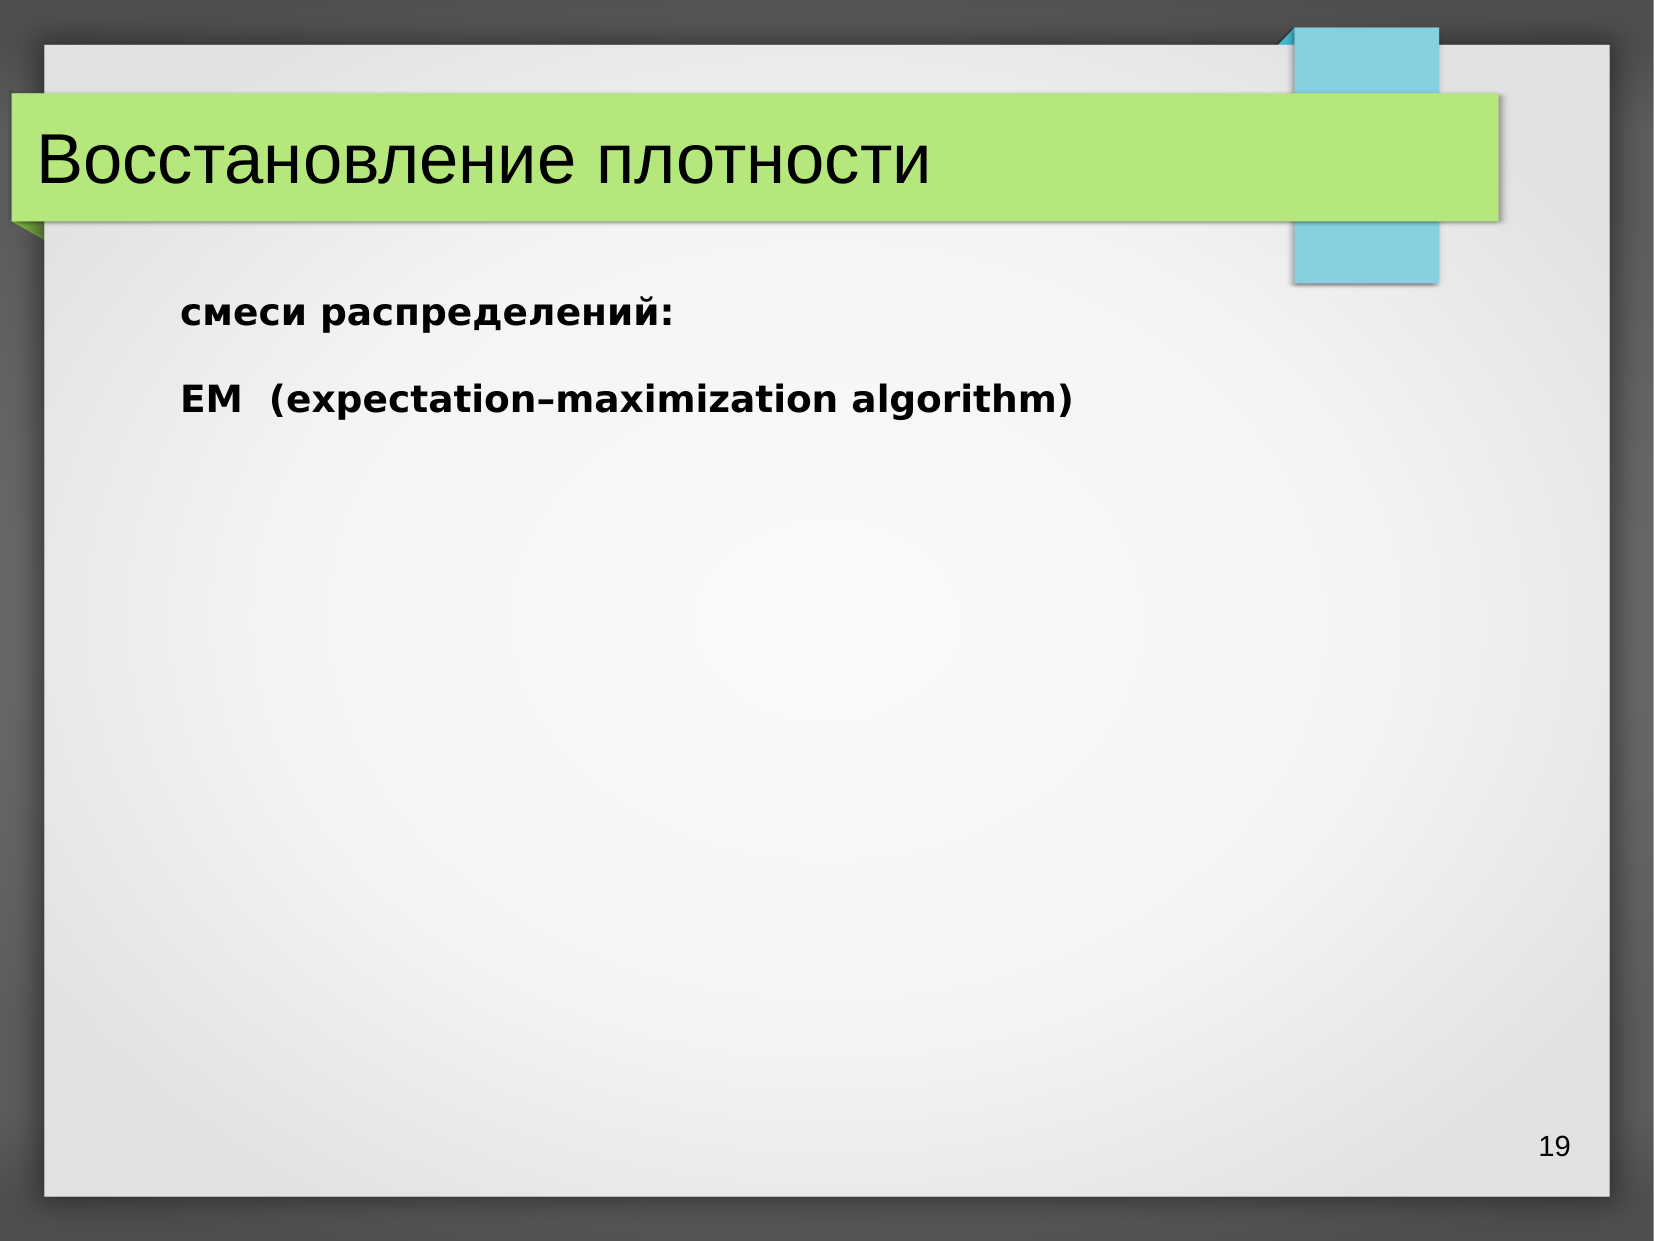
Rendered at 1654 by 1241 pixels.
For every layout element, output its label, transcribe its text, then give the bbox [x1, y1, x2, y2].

picture [0, 0, 1654, 1241]
title Восстановление плотности [35, 118, 1489, 200]
text_box смеси распределений: EM (expectation–maximization algorithm) [165, 283, 1300, 473]
